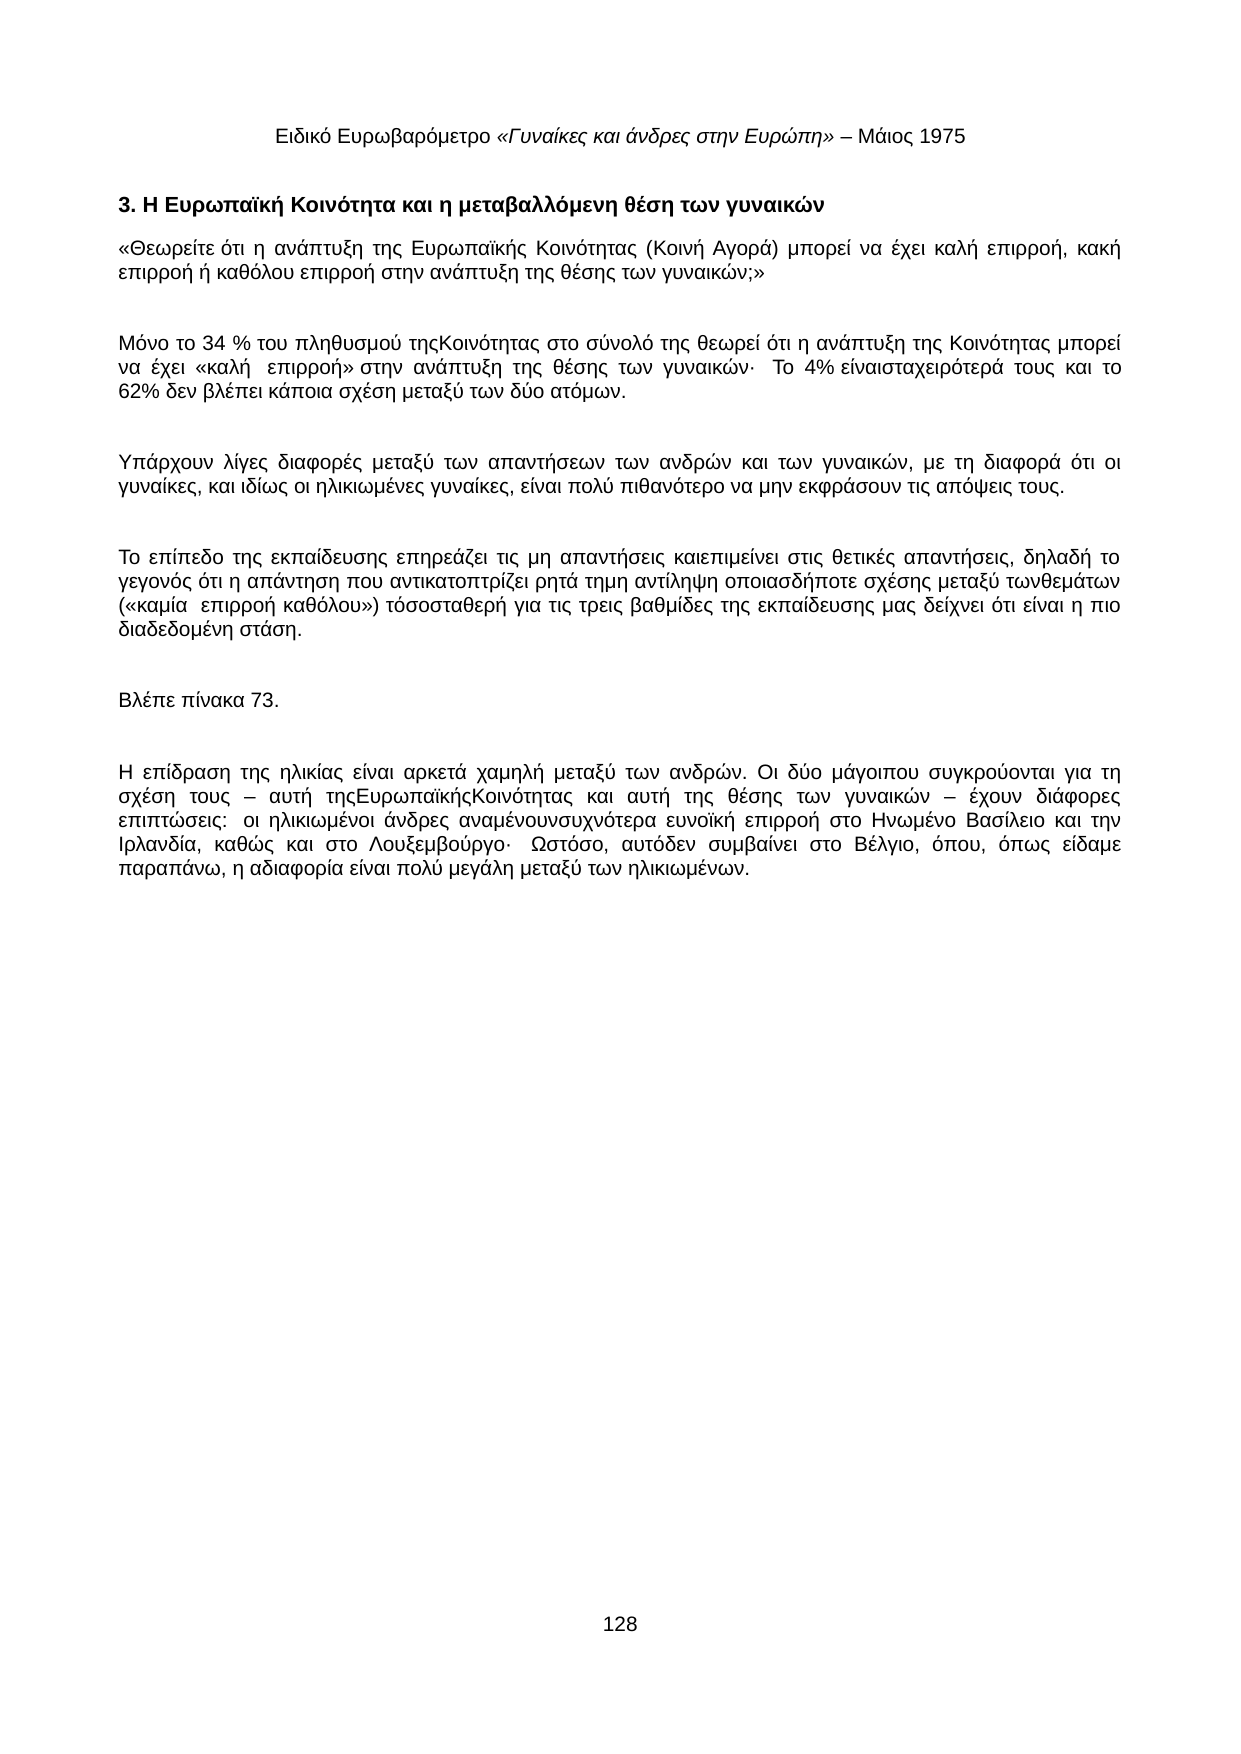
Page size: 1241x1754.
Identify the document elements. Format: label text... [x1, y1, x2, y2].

subtitle 3. Η Ευρωπαϊκή Κοινότητα και η μεταβαλλόμενη θέση των γυναικών [118, 192, 1122, 217]
text Βλέπε πίνακα 73. [118, 688, 1122, 712]
text Το επίπεδο της εκπαίδευσης επηρεάζει τις μη απαντήσεις καιεπιμείνει στις θετικές απαντήσεις, δηλαδή το γεγονός ότι η απάντηση που αντικατοπτρίζει ρητά τημη αντίληψη οποιασδήποτε σχέσης μεταξύ τωνθεμάτων («καμία επιρροή καθόλου») τόσοσταθερή για τις τρεις βαθμίδες της εκπαίδευσης μας δείχνει ότι είναι η πιο διαδεδομένη στάση. [118, 545, 1122, 641]
text «Θεωρείτε ότι η ανάπτυξη της Ευρωπαϊκής Κοινότητας (Κοινή Αγορά) μπορεί να έχει καλή επιρροή, κακή επιρροή ή καθόλου επιρροή στην ανάπτυξη της θέσης των γυναικών;» [118, 236, 1122, 283]
text Η επίδραση της ηλικίας είναι αρκετά χαμηλή μεταξύ των ανδρών. Οι δύο μάγοιπου συγκρούονται για τη σχέση τους – αυτή τηςΕυρωπαϊκήςΚοινότητας και αυτή της θέσης των γυναικών – έχουν διάφορες επιπτώσεις: οι ηλικιωμένοι άνδρες αναμένουνσυχνότερα ευνοϊκή επιρροή στο Ηνωμένο Βασίλειο και την Ιρλανδία, καθώς και στο Λουξεμβούργο· Ωστόσο, αυτόδεν συμβαίνει στο Βέλγιο, όπου, όπως είδαμε παραπάνω, η αδιαφορία είναι πολύ μεγάλη μεταξύ των ηλικιωμένων. [118, 759, 1122, 879]
text Μόνο το 34 % του πληθυσμού τηςΚοινότητας στο σύνολό της θεωρεί ότι η ανάπτυξη της Κοινότητας μπορεί να έχει «καλή επιρροή» στην ανάπτυξη της θέσης των γυναικών· Το 4% είναισταχειρότερά τους και το 62% δεν βλέπει κάποια σχέση μεταξύ των δύο ατόμων. [118, 331, 1122, 403]
text Υπάρχουν λίγες διαφορές μεταξύ των απαντήσεων των ανδρών και των γυναικών, με τη διαφορά ότι οι γυναίκες, και ιδίως οι ηλικιωμένες γυναίκες, είναι πολύ πιθανότερο να μην εκφράσουν τις απόψεις τους. [118, 450, 1122, 498]
